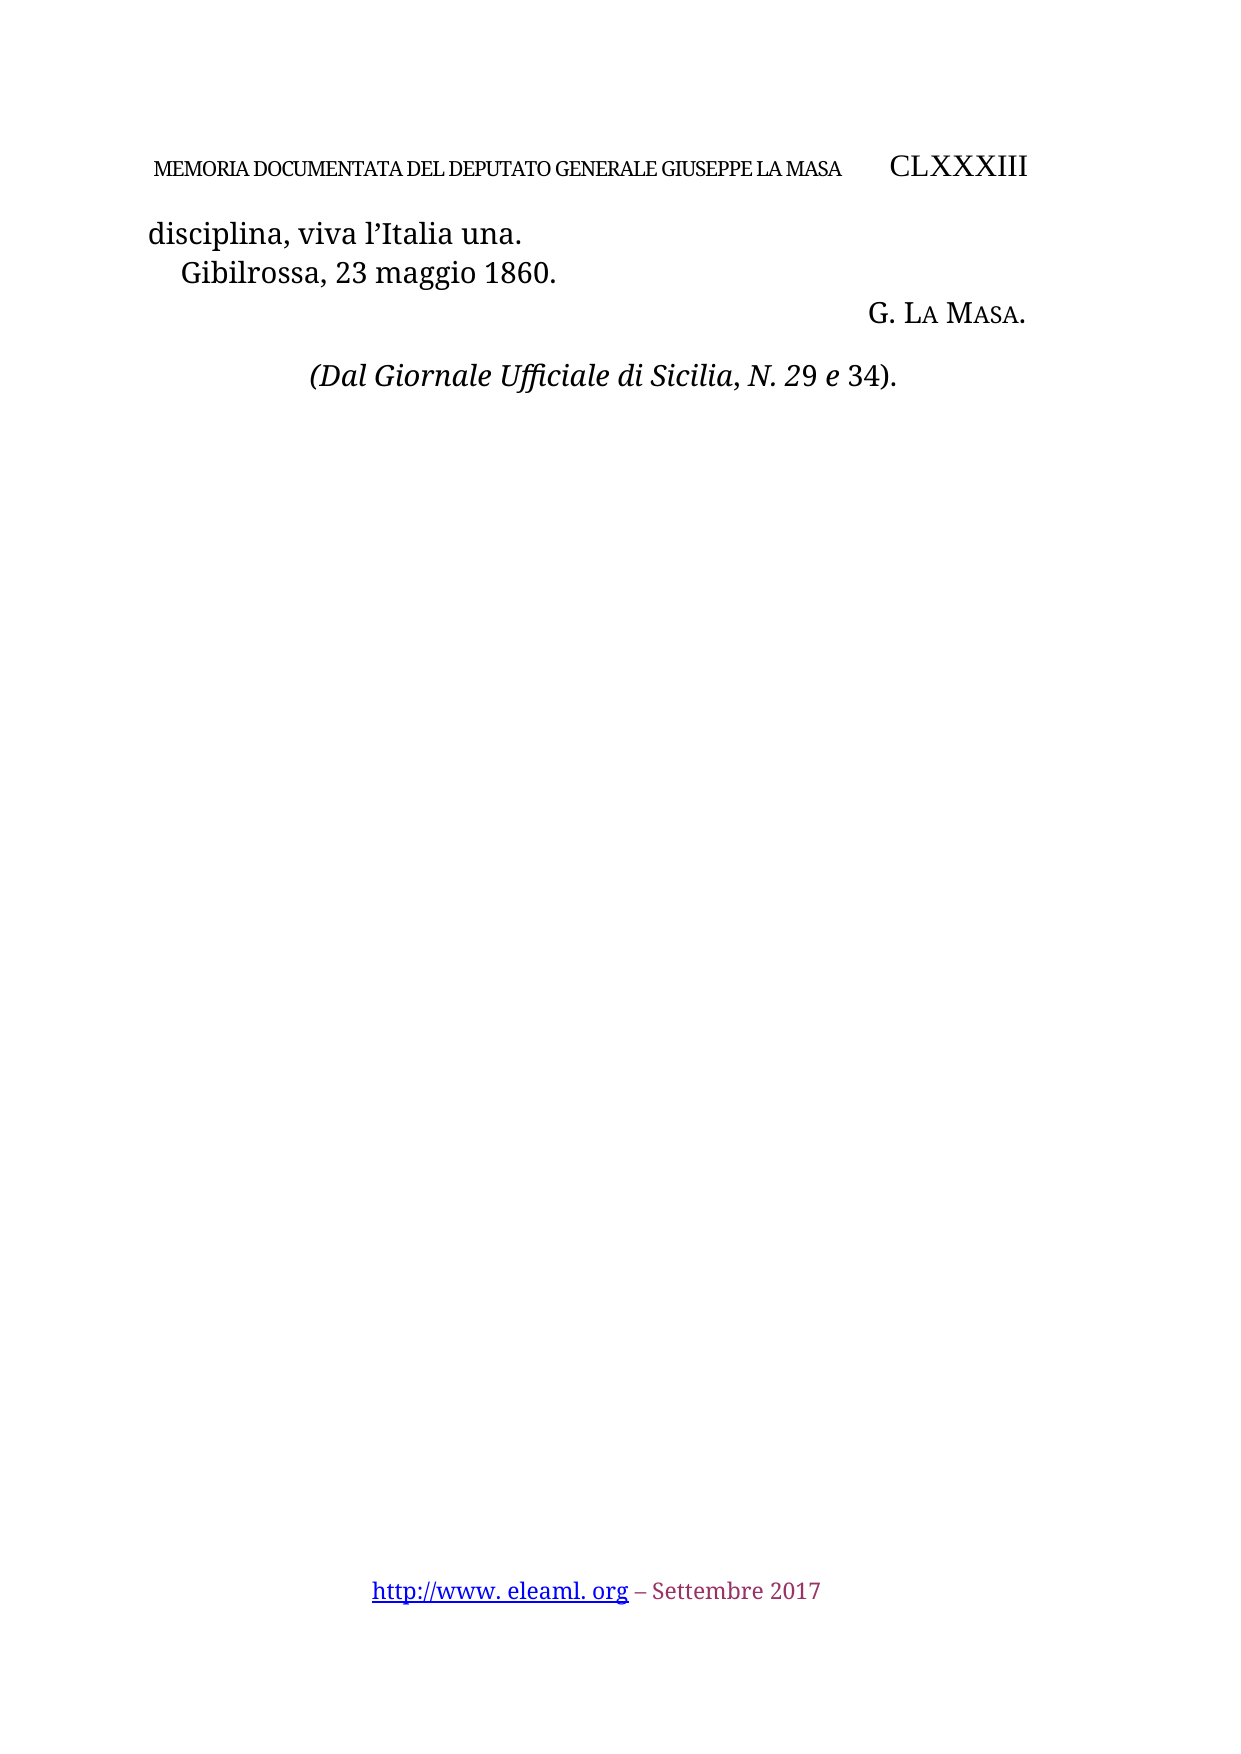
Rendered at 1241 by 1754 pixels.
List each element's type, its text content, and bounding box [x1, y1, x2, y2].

text disciplina, viva l’Italia una. [148, 213, 1033, 253]
text (Dal Giornale Ufficiale di Sicilia, N. 29 e 34). [148, 355, 1033, 394]
text G. La Masa. [148, 292, 1033, 332]
text Gibilrossa, 23 maggio 1860. [148, 253, 1033, 292]
